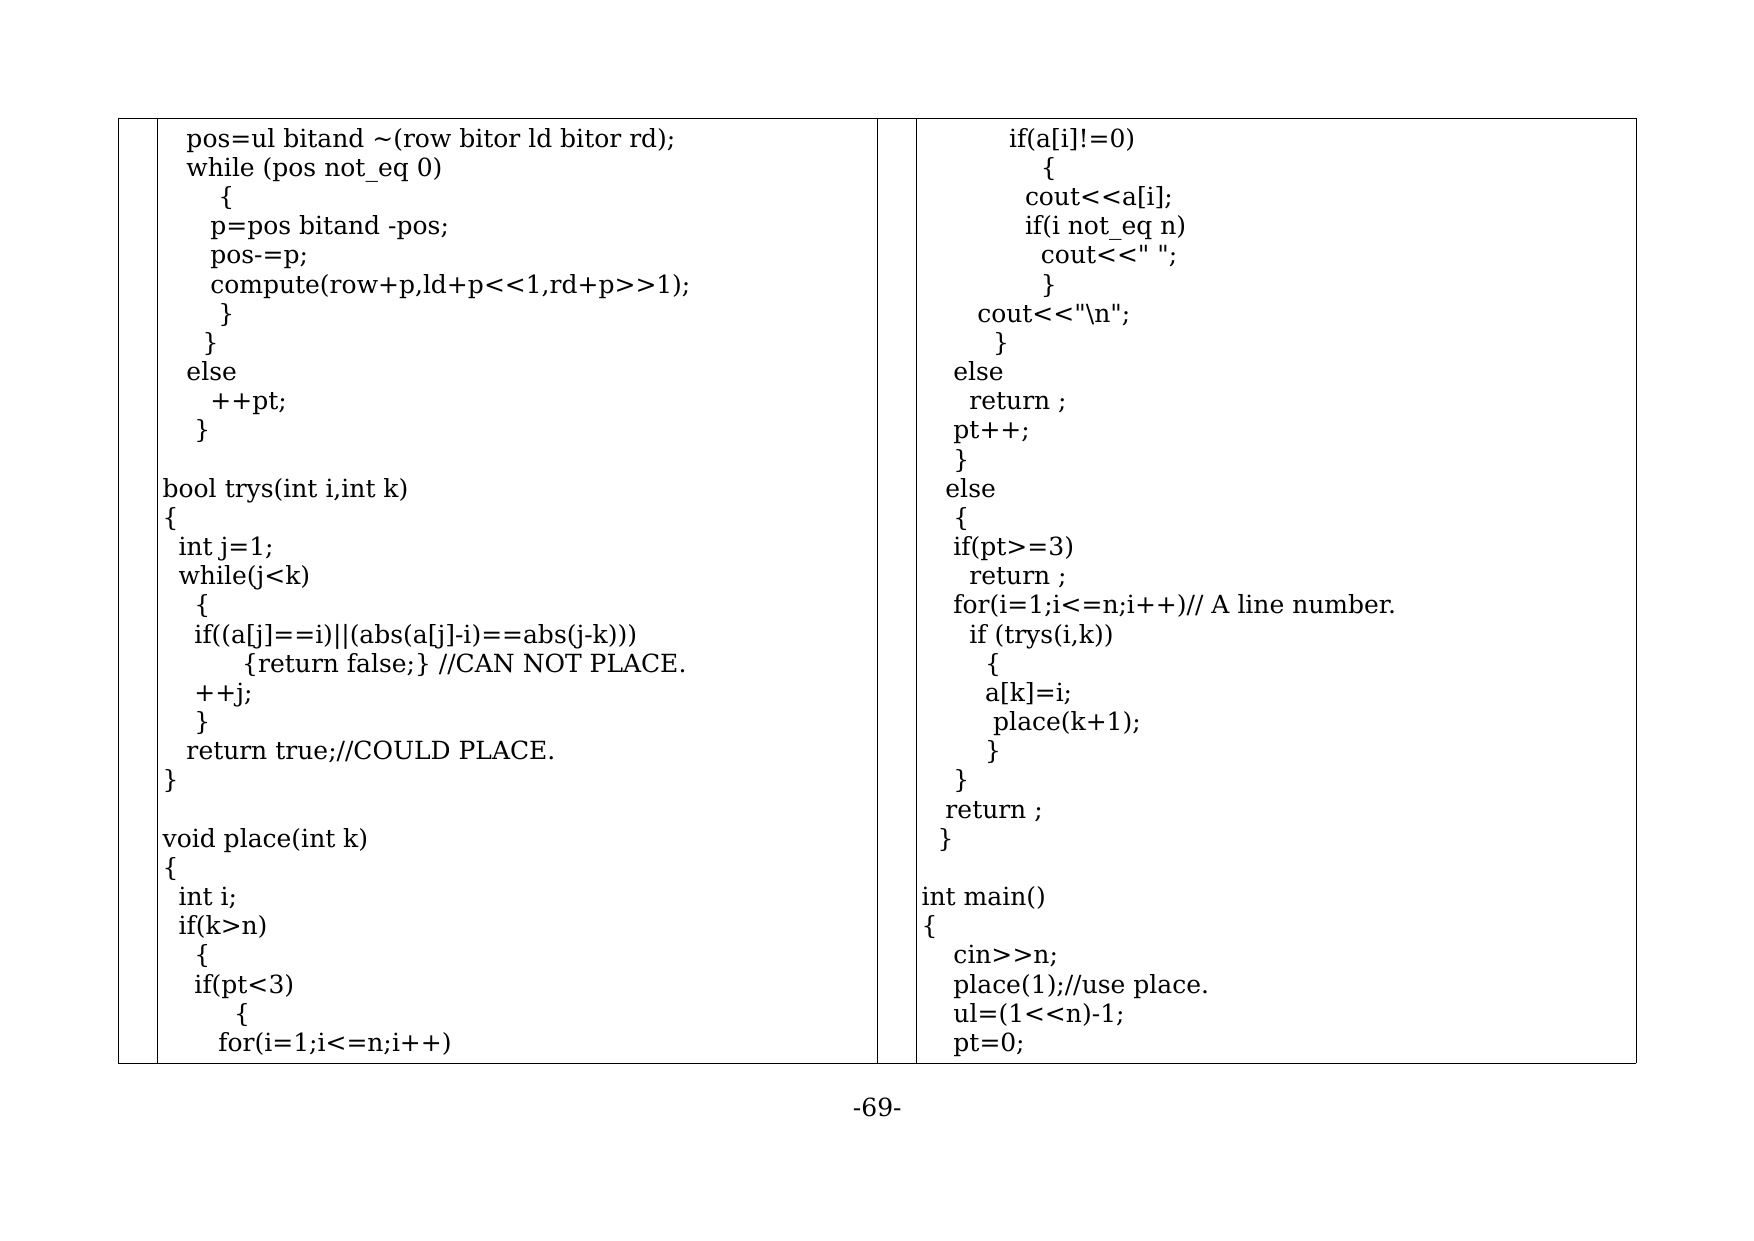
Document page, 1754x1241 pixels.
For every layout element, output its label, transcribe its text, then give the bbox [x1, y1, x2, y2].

table_header pos=ul bitand ~(row bitor ld bitor rd); while (pos not_eq 0) { p=pos bitand -pos; pos-=p; compute(row+p,ld+p<<1,rd+p>>1); } } else ++pt; } bool trys(int i,int k) { int j=1; while(j<k) { if((a[j]==i)||(abs(a[j]-i)==abs(j-k))) {return false;} //CAN NOT PLACE. ++j; } return true;//COULD PLACE. } void place(int k) { int i; if(k>n) { if(pt<3) { for(i=1;i<=n;i++) [158, 119, 877, 1063]
table_header [878, 119, 916, 1063]
table_header [119, 119, 157, 1063]
table_header if(a[i]!=0) { cout<<a[i]; if(i not_eq n) cout<<" "; } cout<<"\n"; } else return ; pt++; } else { if(pt>=3) return ; for(i=1;i<=n;i++)// A line number. if (trys(i,k)) { a[k]=i; place(k+1); } } return ; } int main() { cin>>n; place(1);//use place. ul=(1<<n)-1; pt=0; [917, 119, 1636, 1063]
